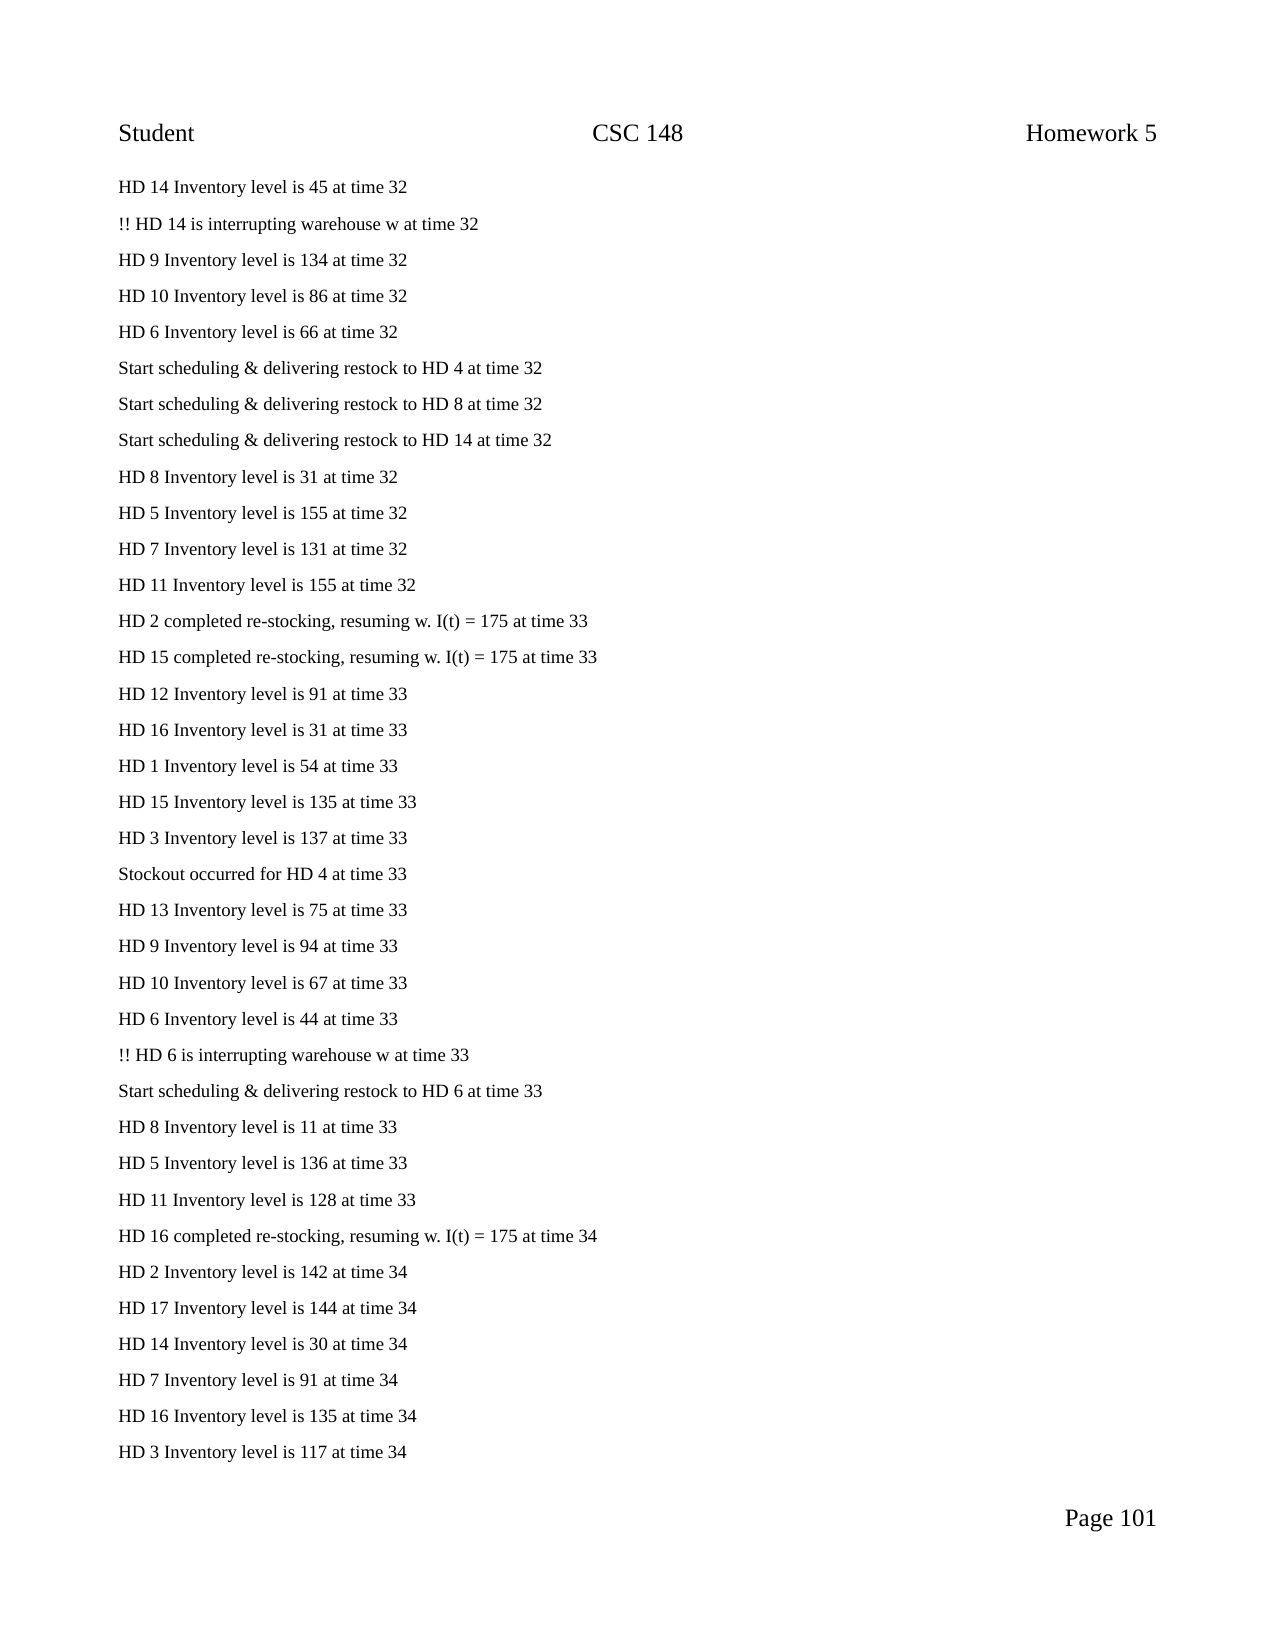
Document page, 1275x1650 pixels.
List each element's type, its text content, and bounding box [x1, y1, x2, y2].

text HD 7 Inventory level is 91 at time 34 [118, 1369, 1157, 1391]
text HD 14 Inventory level is 30 at time 34 [118, 1333, 1157, 1354]
text Start scheduling & delivering restock to HD 8 at time 32 [118, 393, 1157, 415]
text !! HD 14 is interrupting warehouse w at time 32 [118, 212, 1157, 234]
text HD 9 Inventory level is 134 at time 32 [118, 249, 1157, 270]
text HD 2 completed re-stocking, resuming w. I(t) = 175 at time 33 [118, 610, 1157, 632]
text Stockout occurred for HD 4 at time 33 [118, 863, 1157, 885]
text HD 3 Inventory level is 137 at time 33 [118, 827, 1157, 848]
text HD 5 Inventory level is 136 at time 33 [118, 1152, 1157, 1174]
text HD 11 Inventory level is 155 at time 32 [118, 574, 1157, 596]
text !! HD 6 is interrupting warehouse w at time 33 [118, 1044, 1157, 1065]
text HD 17 Inventory level is 144 at time 34 [118, 1297, 1157, 1318]
text HD 5 Inventory level is 155 at time 32 [118, 502, 1157, 523]
text HD 14 Inventory level is 45 at time 32 [118, 176, 1157, 198]
text HD 1 Inventory level is 54 at time 33 [118, 755, 1157, 776]
text HD 12 Inventory level is 91 at time 33 [118, 682, 1157, 704]
text HD 3 Inventory level is 117 at time 34 [118, 1441, 1157, 1463]
text HD 7 Inventory level is 131 at time 32 [118, 538, 1157, 559]
text HD 10 Inventory level is 86 at time 32 [118, 285, 1157, 306]
text HD 13 Inventory level is 75 at time 33 [118, 899, 1157, 921]
text Start scheduling & delivering restock to HD 14 at time 32 [118, 429, 1157, 451]
text HD 8 Inventory level is 31 at time 32 [118, 466, 1157, 487]
text Start scheduling & delivering restock to HD 6 at time 33 [118, 1080, 1157, 1102]
text HD 15 completed re-stocking, resuming w. I(t) = 175 at time 33 [118, 646, 1157, 668]
text HD 11 Inventory level is 128 at time 33 [118, 1188, 1157, 1210]
text HD 6 Inventory level is 44 at time 33 [118, 1008, 1157, 1029]
text HD 16 Inventory level is 135 at time 34 [118, 1405, 1157, 1427]
text HD 6 Inventory level is 66 at time 32 [118, 321, 1157, 342]
text HD 9 Inventory level is 94 at time 33 [118, 935, 1157, 957]
text HD 16 completed re-stocking, resuming w. I(t) = 175 at time 34 [118, 1224, 1157, 1246]
text HD 2 Inventory level is 142 at time 34 [118, 1261, 1157, 1282]
text HD 10 Inventory level is 67 at time 33 [118, 972, 1157, 993]
text HD 15 Inventory level is 135 at time 33 [118, 791, 1157, 812]
text HD 8 Inventory level is 11 at time 33 [118, 1116, 1157, 1138]
text Start scheduling & delivering restock to HD 4 at time 32 [118, 357, 1157, 379]
text HD 16 Inventory level is 31 at time 33 [118, 718, 1157, 740]
